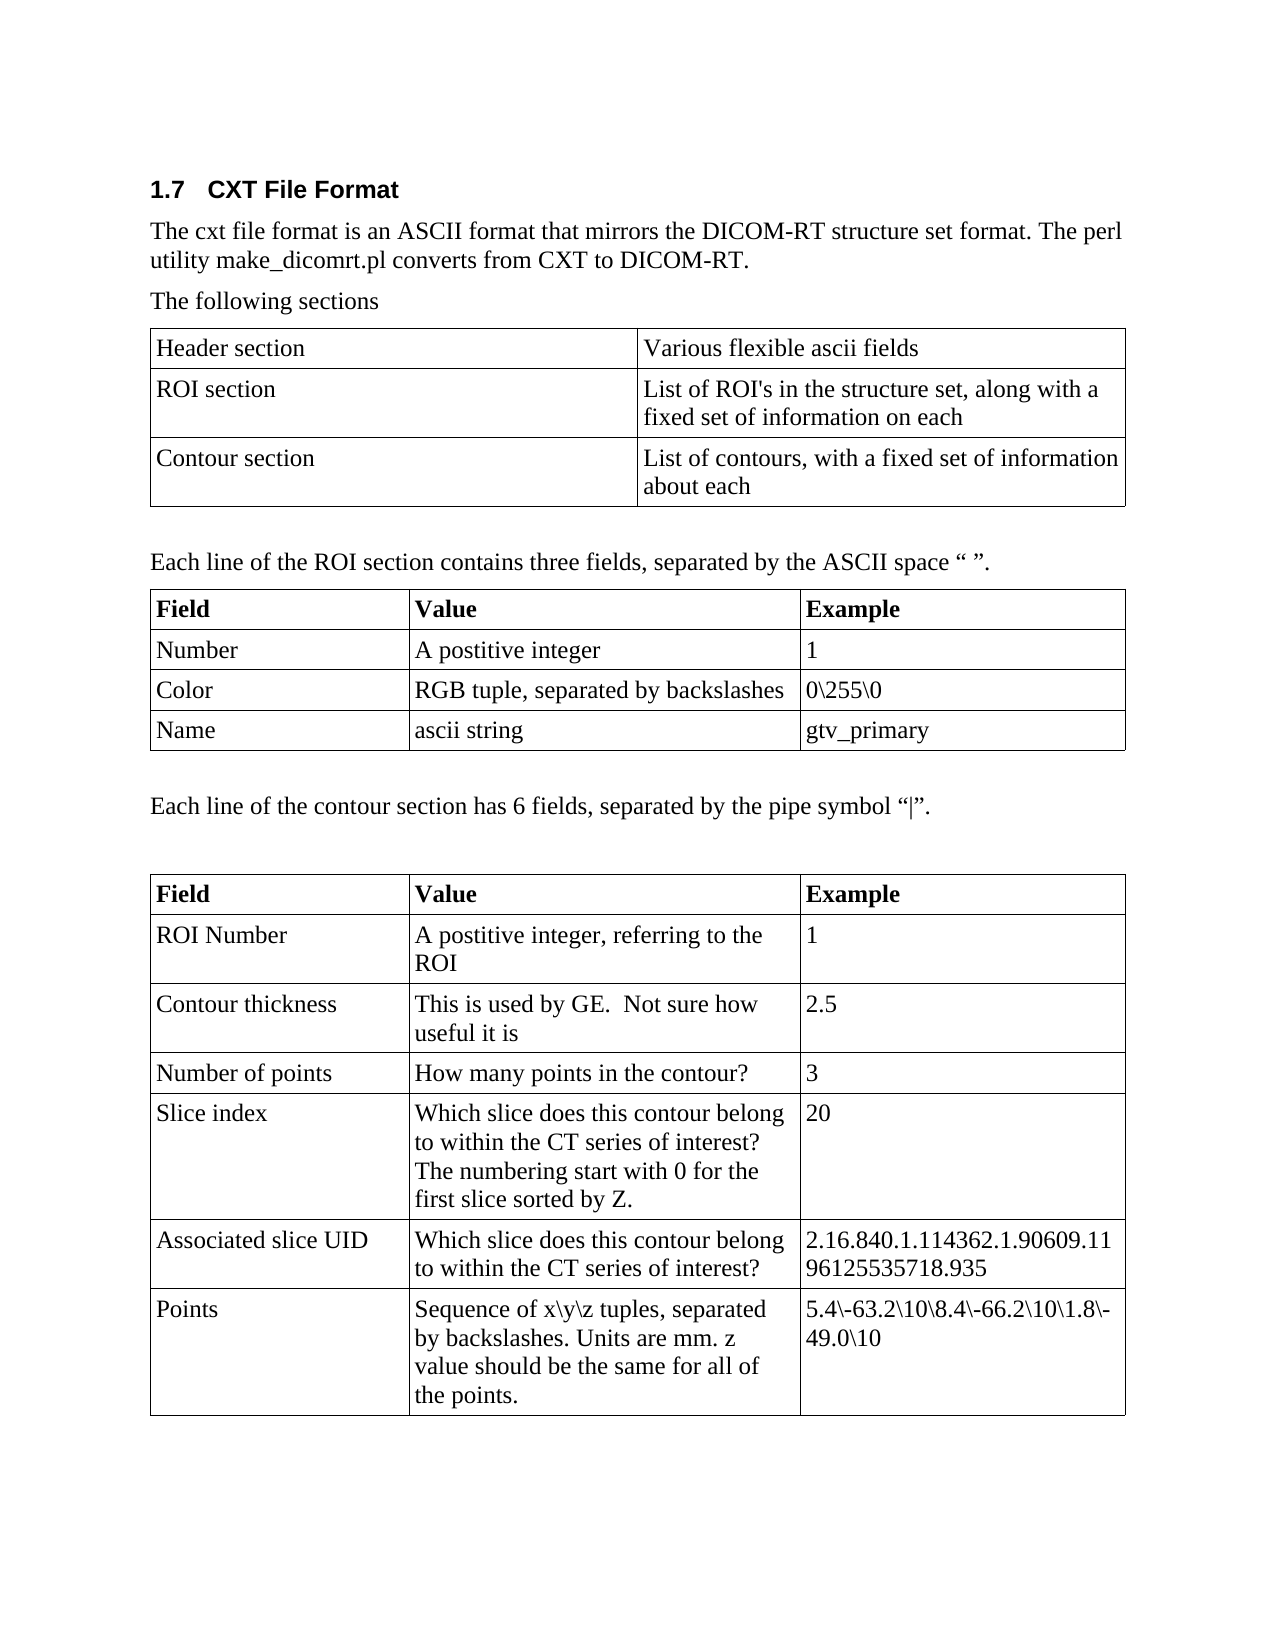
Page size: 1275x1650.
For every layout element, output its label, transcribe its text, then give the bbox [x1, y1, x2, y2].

subtitle CXT File Format [150, 175, 1125, 204]
table_cell ROI Number [151, 915, 409, 983]
table_cell A postitive integer [410, 630, 800, 669]
text The following sections [150, 286, 1125, 315]
table_cell Which slice does this contour belong to within the CT series of interest? The numbering start with 0 for the first slice sorted by Z. [410, 1094, 800, 1219]
table_cell Which slice does this contour belong to within the CT series of interest? [410, 1220, 800, 1288]
text Each line of the ROI section contains three fields, separated by the ASCII space “ ”. [150, 547, 1125, 576]
table_cell 20 [801, 1094, 1125, 1219]
table_cell Number of points [151, 1053, 409, 1092]
table_cell Associated slice UID [151, 1220, 409, 1288]
table_header Example [801, 590, 1125, 629]
text Each line of the contour section has 6 fields, separated by the pipe symbol “|”. [150, 791, 1125, 820]
table_cell ROI section [151, 369, 637, 437]
table_cell A postitive integer, referring to the ROI [410, 915, 800, 983]
table_cell Slice index [151, 1094, 409, 1219]
table_header Field [151, 875, 409, 914]
table_cell RGB tuple, separated by backslashes [410, 670, 800, 709]
table_cell Color [151, 670, 409, 709]
table_cell gtv_primary [801, 711, 1125, 750]
table_header Header section [151, 329, 637, 368]
table_cell 0\255\0 [801, 670, 1125, 709]
table_cell Name [151, 711, 409, 750]
table_cell List of contours, with a fixed set of information about each [638, 438, 1125, 506]
table_cell How many points in the contour? [410, 1053, 800, 1092]
table_cell List of ROI's in the structure set, along with a fixed set of information on each [638, 369, 1125, 437]
table_cell ascii string [410, 711, 800, 750]
table_cell Points [151, 1289, 409, 1414]
table_cell 1 [801, 630, 1125, 669]
table_cell Contour thickness [151, 984, 409, 1052]
table_header Example [801, 875, 1125, 914]
table_cell Contour section [151, 438, 637, 506]
table_header Various flexible ascii fields [638, 329, 1125, 368]
table_cell 5.4\-63.2\10\8.4\-66.2\10\1.8\-49.0\10 [801, 1289, 1125, 1414]
table_cell Number [151, 630, 409, 669]
table_cell Sequence of x\y\z tuples, separated by backslashes. Units are mm. z value should be the same for all of the points. [410, 1289, 800, 1414]
table_cell 2.5 [801, 984, 1125, 1052]
table_header Value [410, 590, 800, 629]
text The cxt file format is an ASCII format that mirrors the DICOM-RT structure set format. The perl utility make_dicomrt.pl converts from CXT to DICOM-RT. [150, 216, 1125, 274]
table_cell 2.16.840.1.114362.1.90609.1196125535718.935 [801, 1220, 1125, 1288]
table_header Field [151, 590, 409, 629]
table_cell This is used by GE. Not sure how useful it is [410, 984, 800, 1052]
table_cell 3 [801, 1053, 1125, 1092]
table_cell 1 [801, 915, 1125, 983]
table_header Value [410, 875, 800, 914]
